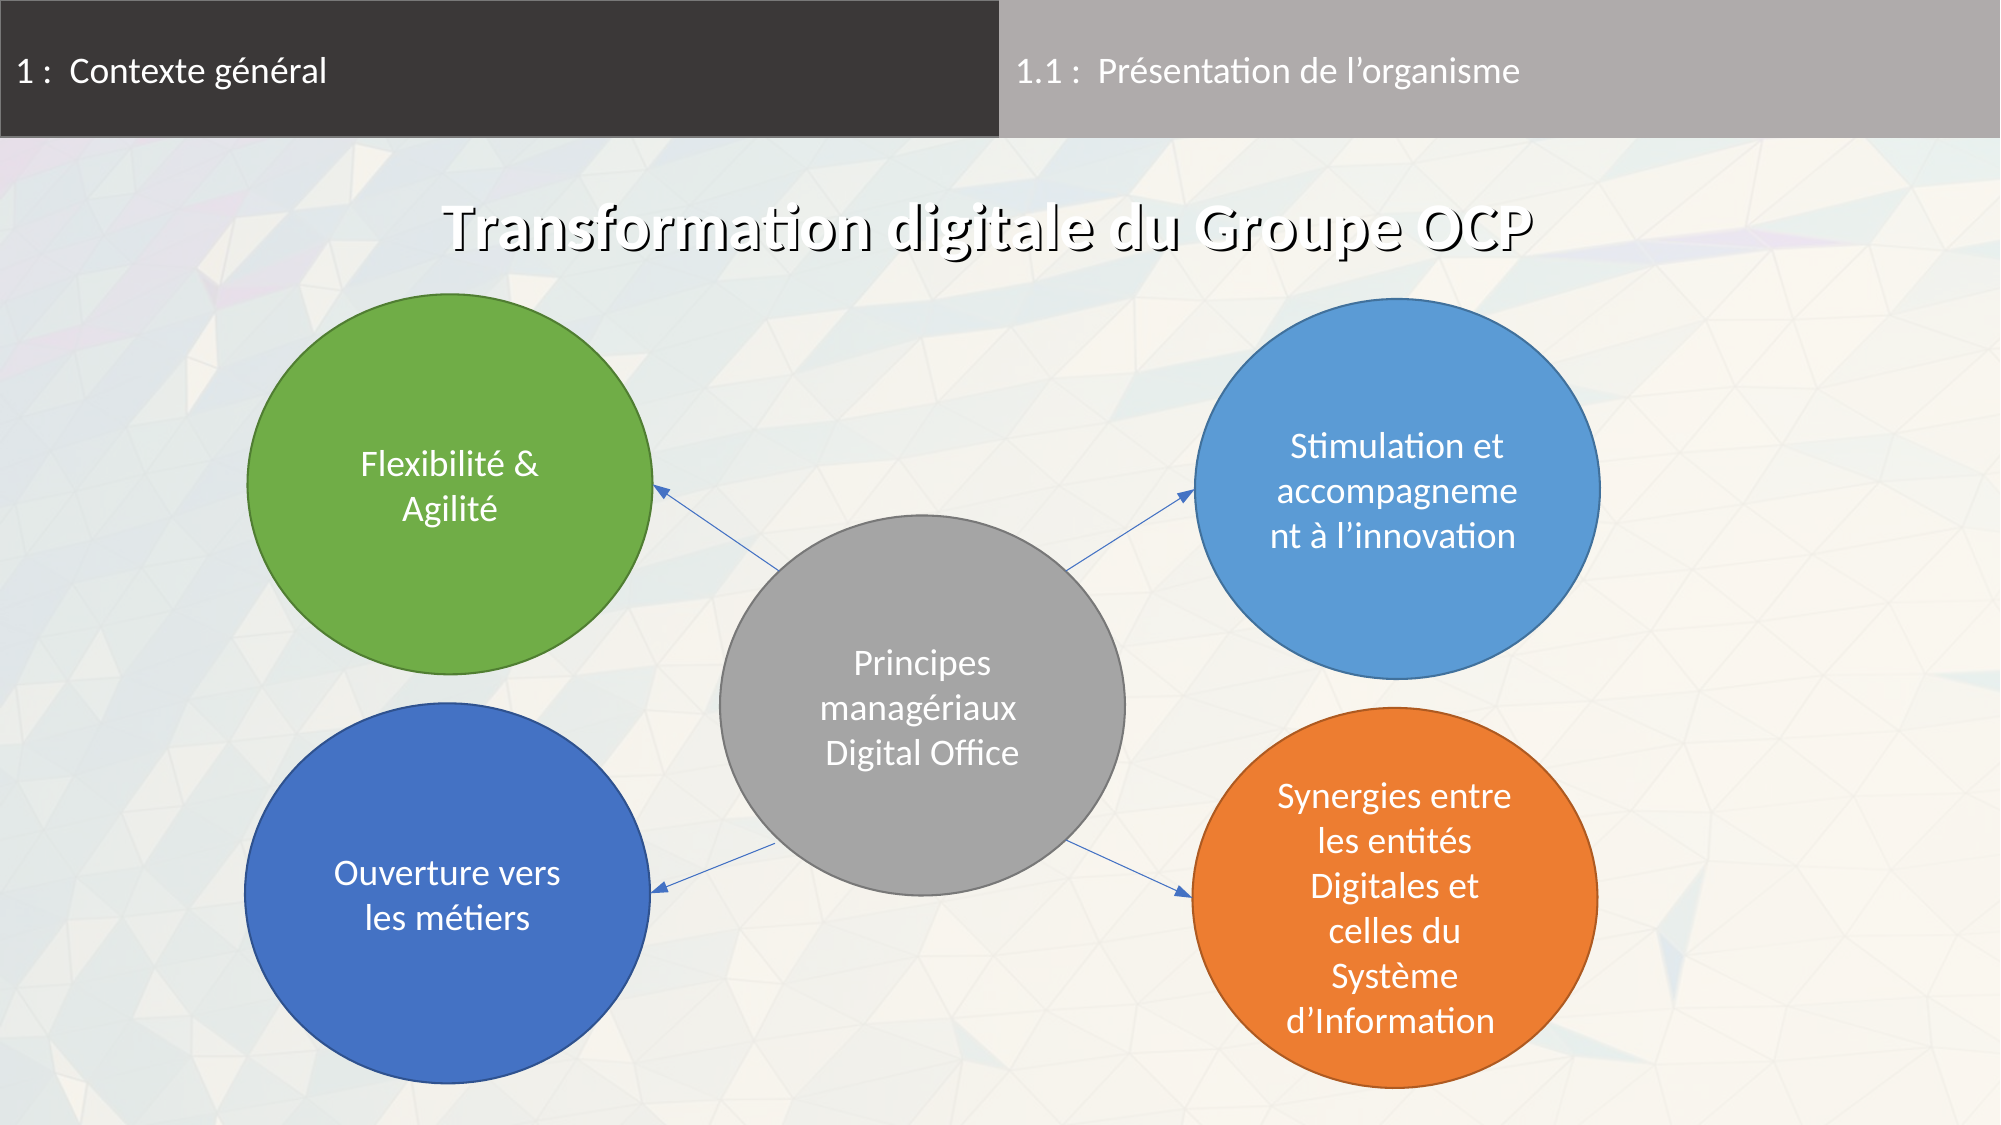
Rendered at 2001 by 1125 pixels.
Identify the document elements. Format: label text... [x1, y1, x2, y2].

text_box [0, 137, 2000, 1125]
text_box Ouverture vers les métiers [245, 703, 651, 1084]
text_box Stimulation et accompagnement à l’innovation [1194, 298, 1600, 680]
text_box Principes managériaux Digital Office [720, 515, 1126, 896]
text_box 1 : Contexte général [0, 0, 1000, 137]
text_box Transformation digitale du Groupe OCP [173, 174, 1802, 271]
text_box 1.1 : Présentation de l’organisme [1000, 0, 2000, 137]
text_box Synergies entre les entités Digitales et celles du Système d’Information [1192, 707, 1598, 1088]
text_box Flexibilité & Agilité [247, 294, 653, 675]
